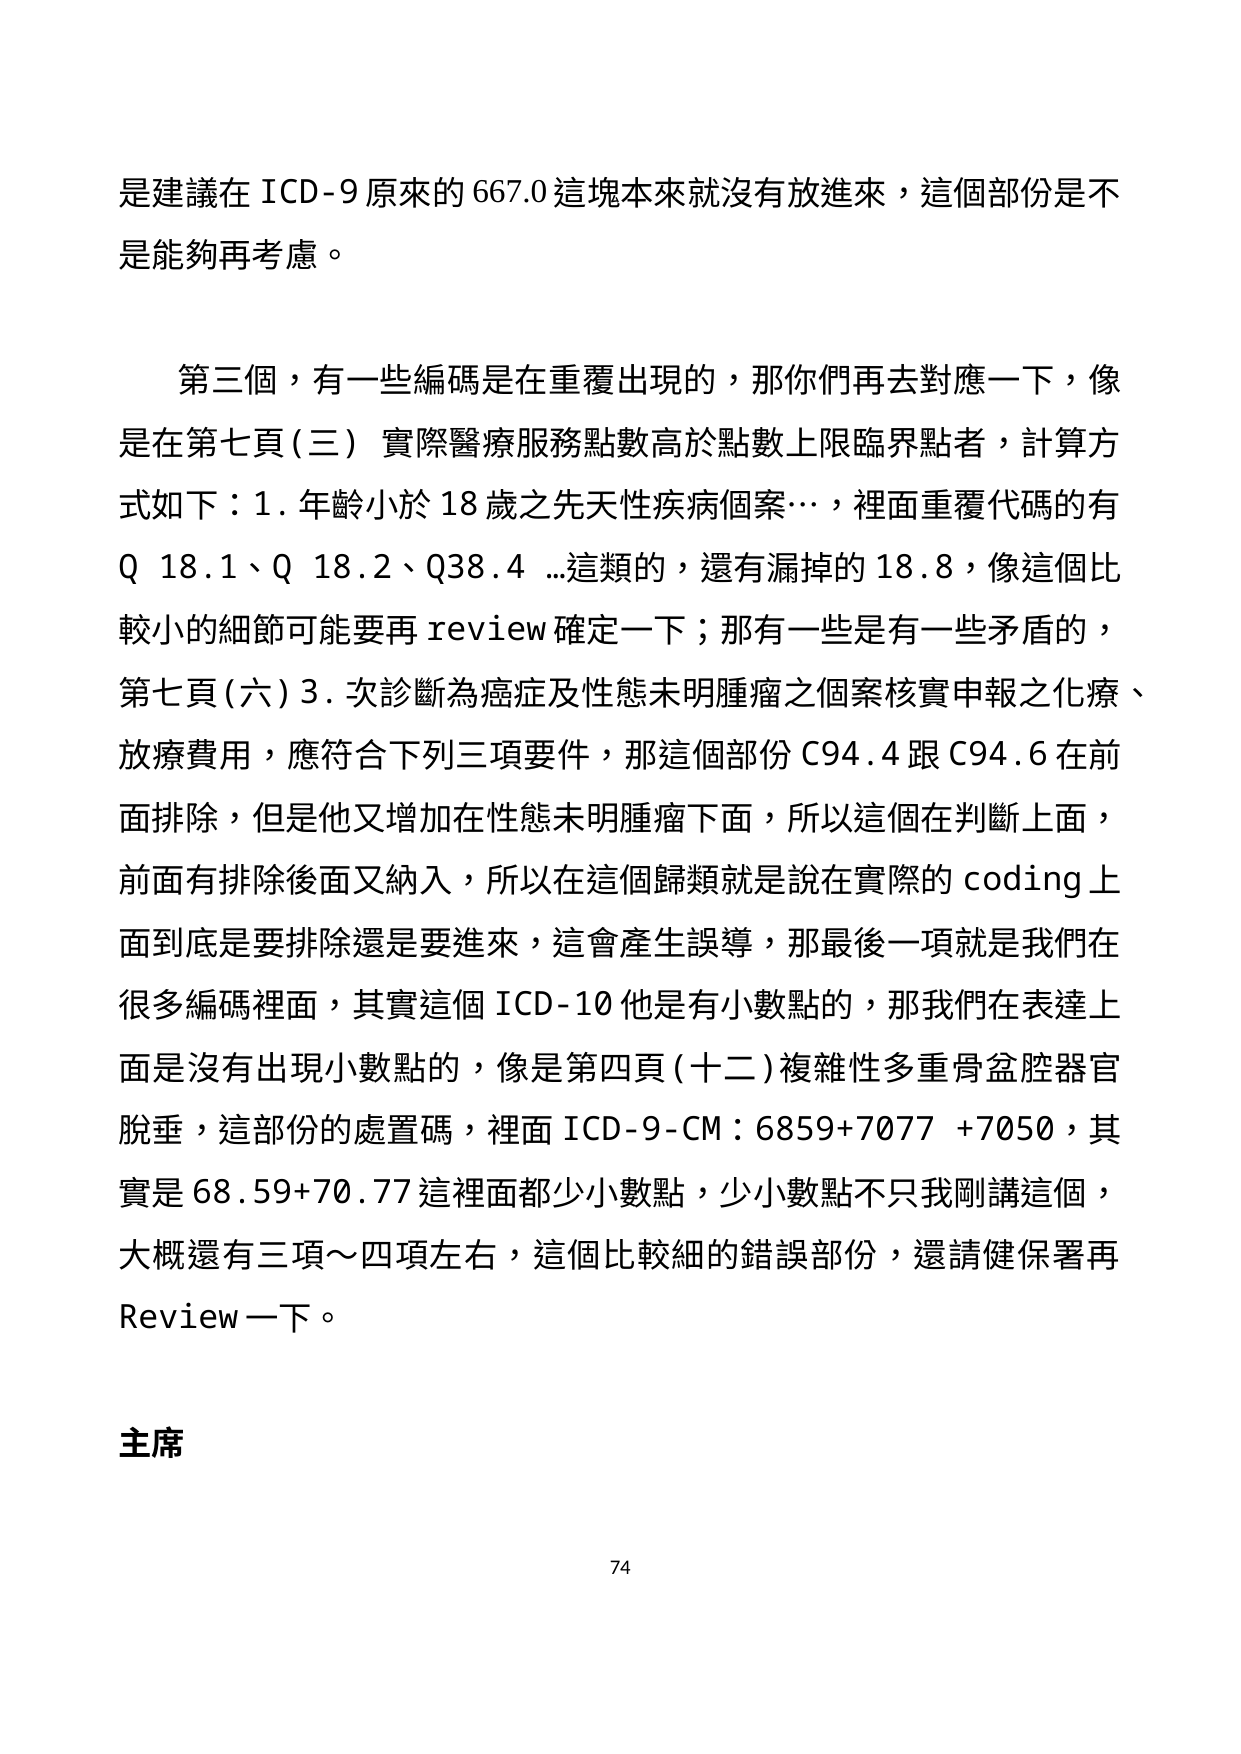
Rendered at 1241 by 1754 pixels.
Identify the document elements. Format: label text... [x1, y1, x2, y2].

text 是建議在ICD-9原來的667.0這塊本來就沒有放進來，這個部份是不是能夠再考慮。 [118, 149, 1122, 274]
text 第三個，有一些編碼是在重覆出現的，那你們再去對應一下，像是在第七頁(三) 實際醫療服務點數高於點數上限臨界點者，計算方式如下：1. 年齡小於18歲之先天性疾病個案…，裡面重覆代碼的有Q 18.1、Q 18.2、Q38.4 …這類的，還有漏掉的18.8，像這個比較小的細節可能要再review確定一下；那有一些是有一些矛盾的，第七頁(六) 3. 次診斷為癌症及性態未明腫瘤之個案核實申報之化療、放療費用，應符合下列三項要件，那這個部份C94.4跟C94.6在前面排除，但是他又增加在性態未明腫瘤下面，所以這個在判斷上面，前面有排除後面又納入，所以在這個歸類就是說在實際的coding上面到底是要排除還是要進來，這會產生誤導，那最後一項就是我們在很多編碼裡面，其實這個ICD-10他是有小數點的，那我們在表達上面是沒有出現小數點的，像是第四頁(十二)複雜性多重骨盆腔器官脫垂，這部份的處置碼，裡面ICD-9-CM：6859+7077 +7050，其實是68.59+70.77這裡面都少小數點，少小數點不只我剛講這個，大概還有三項～四項左右，這個比較細的錯誤部份，還請健保署再Review一下。 [118, 336, 1122, 1336]
text 主席 [118, 1399, 1122, 1461]
